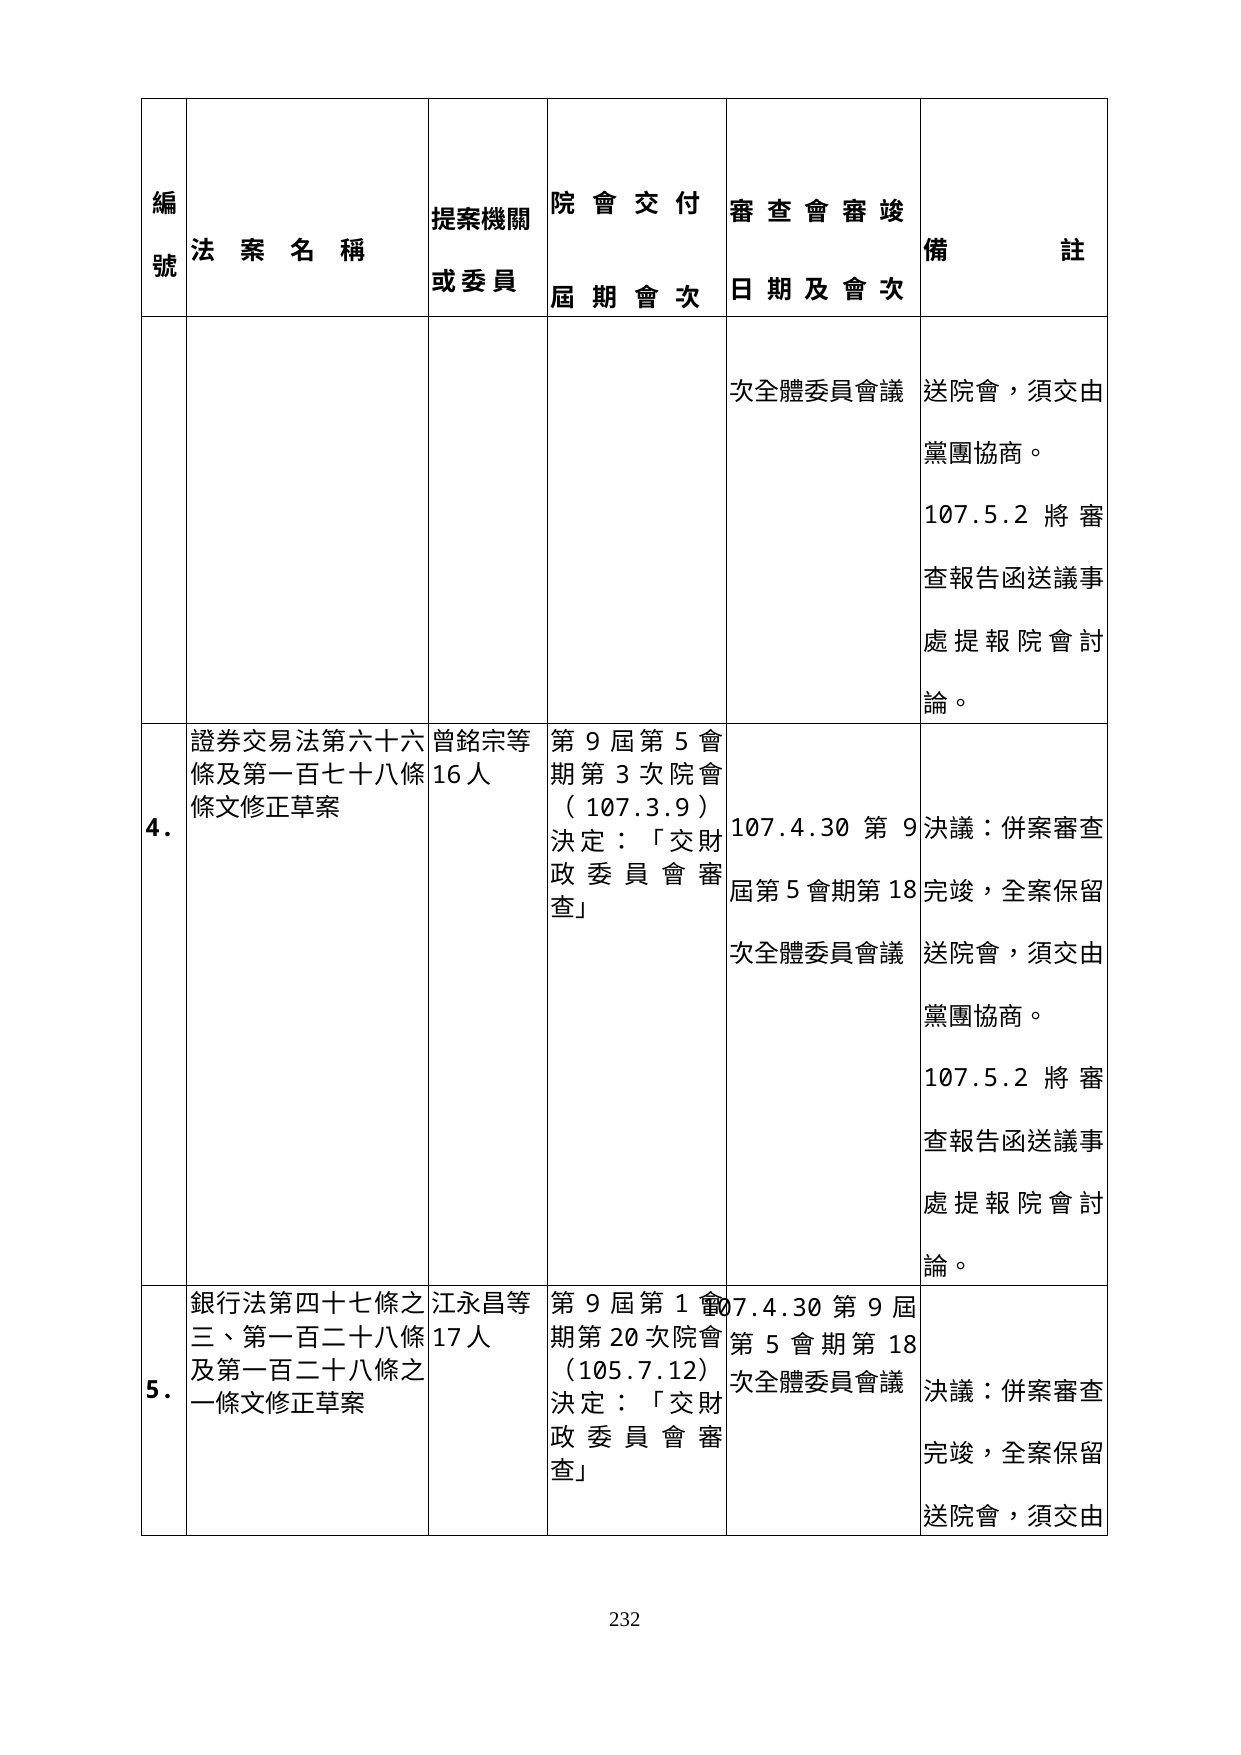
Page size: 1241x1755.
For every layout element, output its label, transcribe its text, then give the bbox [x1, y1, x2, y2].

table_header 法 案 名 稱 [187, 99, 428, 316]
table_cell 送院會，須交由黨團協商。 107.5.2將審查報告函送議事處提報院會討論。 [921, 317, 1107, 722]
table_cell 證券交易法第六十六條及第一百七十八條條文修正草案 [187, 724, 428, 1285]
table_cell 107.4.30第9屆第5會期第18次全體委員會議 [727, 1286, 920, 1535]
table_cell 銀行法第四十七條之三、第一百二十八條及第一百二十八條之一條文修正草案 [187, 1286, 428, 1535]
table_header 審 查 會 審 竣 日 期 及 會 次 [727, 99, 920, 316]
table_header 院 會 交 付 屆 期 會 次 [548, 99, 726, 316]
table_cell [429, 317, 547, 722]
table_cell [142, 317, 186, 722]
table_cell 第9屆第5會期第3次院會（107.3.9）決定：「交財政委員會審查」 [548, 724, 726, 1285]
table_cell [187, 317, 428, 722]
table_cell 107.4.30第9屆第5會期第18次全體委員會議 [727, 724, 920, 1285]
table_cell 江永昌等17人 [429, 1286, 547, 1535]
table_cell [142, 1286, 186, 1535]
table_cell [142, 724, 186, 1285]
table_cell [548, 317, 726, 722]
table_cell 第9屆第1會期第20次院會（105.7.12）決定：「交財政委員會審查」 [548, 1286, 726, 1535]
table_cell 決議：併案審查完竣，全案保留送院會，須交由黨團協商。 107.5.2將審查報告函送議事處提報院會討論。 [921, 724, 1107, 1285]
table_header 提案機關或委員 [429, 99, 547, 316]
table_cell 曾銘宗等16人 [429, 724, 547, 1285]
table_header 編號 [142, 99, 186, 316]
table_header 備 註 [921, 99, 1107, 316]
table_cell 決議：併案審查完竣，全案保留送院會，須交由 [921, 1286, 1107, 1535]
table_cell 次全體委員會議 [727, 317, 920, 722]
